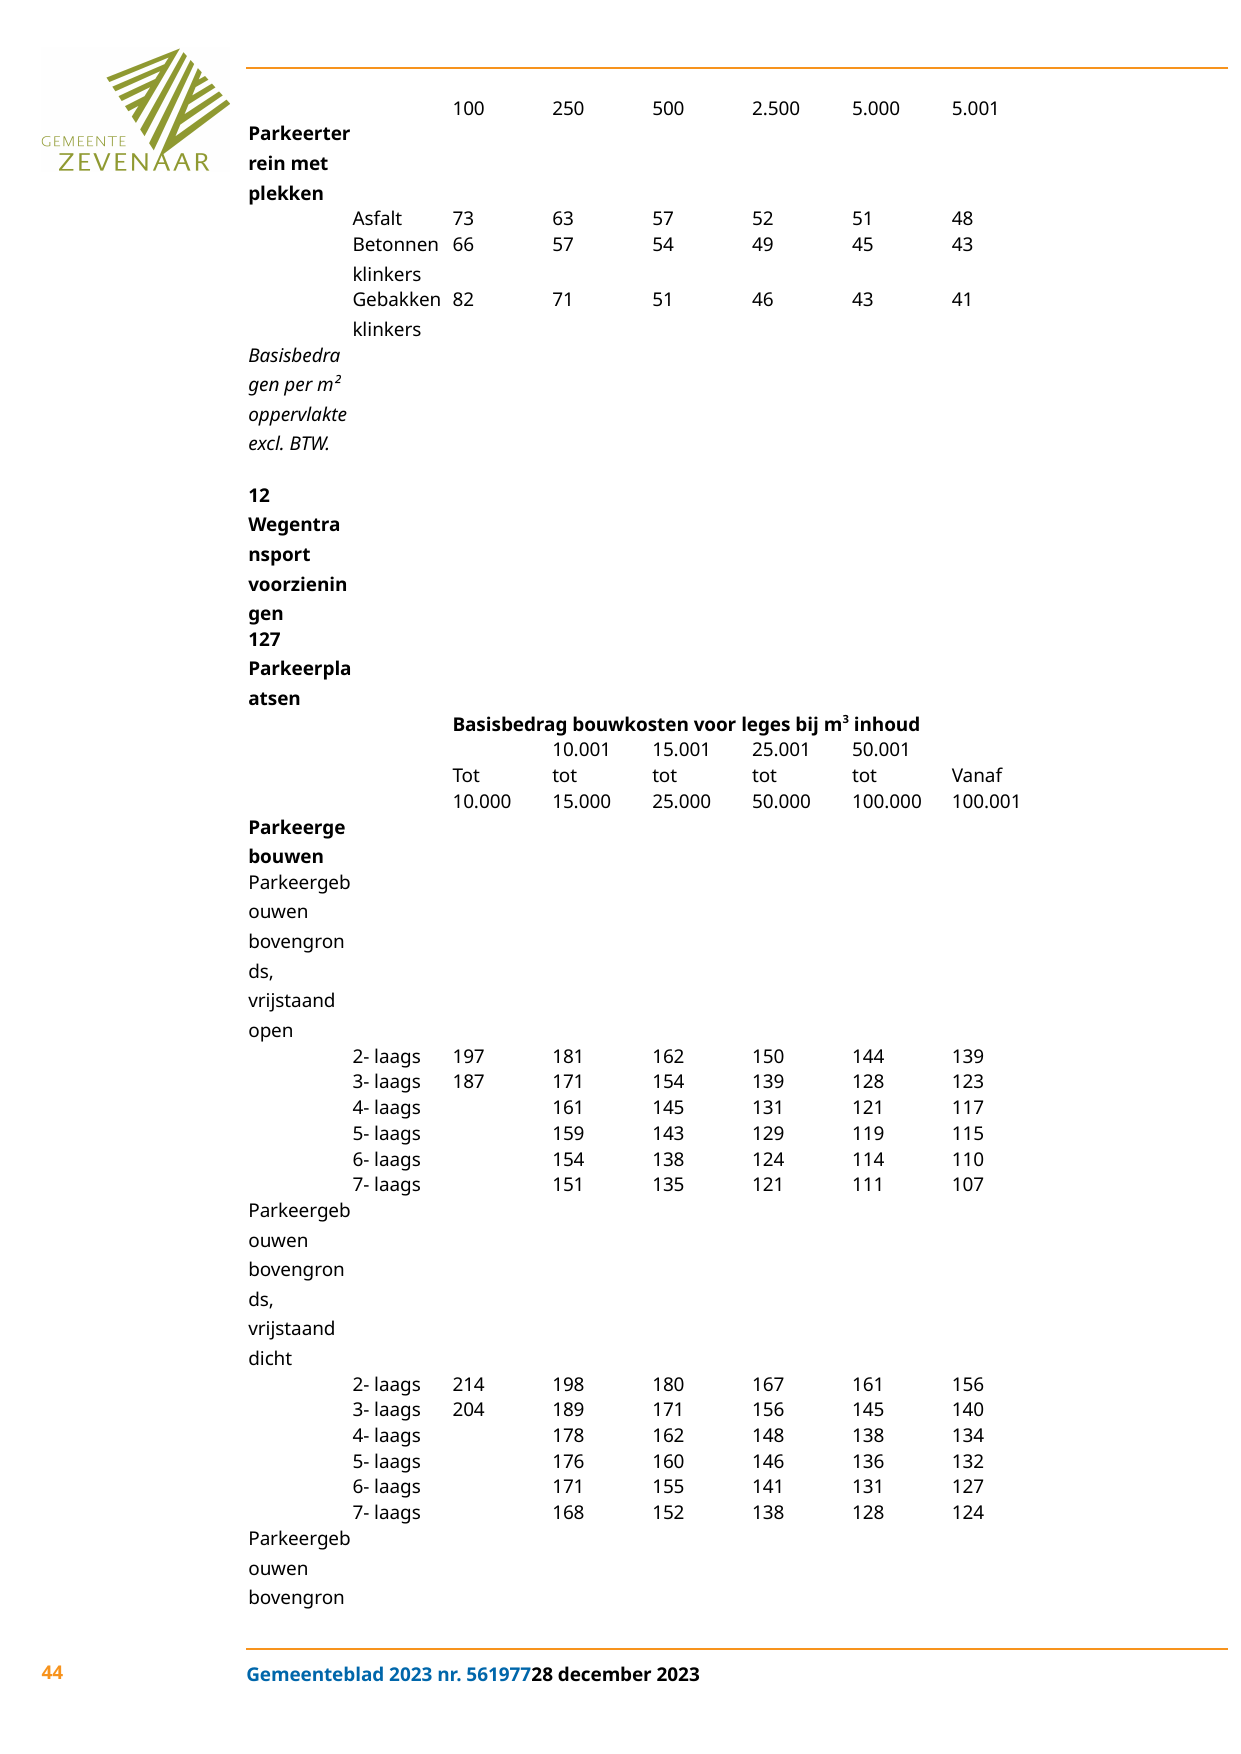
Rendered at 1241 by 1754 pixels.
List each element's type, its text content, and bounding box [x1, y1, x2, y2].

table_cell 204 [452, 1397, 552, 1422]
table_cell 117 [952, 1094, 1052, 1120]
table_cell [248, 1397, 352, 1422]
table_cell 43 [952, 231, 1052, 286]
table_cell [552, 456, 652, 482]
table_cell [652, 869, 752, 1043]
table_cell 100 [452, 95, 552, 121]
table_cell Parkeergebouwen bovengronds, vrijstaand dicht [248, 1197, 352, 1371]
table_cell 155 [652, 1474, 752, 1499]
table_cell 168 [552, 1500, 652, 1525]
table_cell 139 [752, 1069, 852, 1094]
table_cell 146 [752, 1448, 852, 1474]
table_cell 123 [952, 1069, 1052, 1094]
table_cell [352, 1525, 452, 1610]
table_cell [552, 342, 652, 456]
table_cell 180 [652, 1371, 752, 1397]
table_cell 162 [652, 1422, 752, 1448]
table_cell 25.001 [752, 737, 852, 762]
table_cell 66 [452, 231, 552, 286]
table_cell 4- laags [352, 1094, 452, 1120]
table_cell 2.500 [752, 95, 852, 121]
table_cell 154 [652, 1069, 752, 1094]
table_cell [652, 121, 752, 205]
table_cell [652, 626, 752, 711]
table_cell [652, 342, 752, 456]
table_cell Tot [452, 763, 552, 788]
table_cell [452, 737, 552, 762]
table_cell [852, 456, 952, 482]
table_cell 6- laags [352, 1474, 452, 1499]
table_cell Vanaf [952, 763, 1052, 788]
table_cell [352, 1197, 452, 1371]
table_cell [352, 737, 452, 762]
table_cell 162 [652, 1043, 752, 1068]
table_cell 132 [952, 1448, 1052, 1474]
table_cell tot [852, 763, 952, 788]
table_cell [1052, 456, 1152, 482]
table_cell [752, 1525, 852, 1610]
table_cell [352, 482, 452, 626]
table_cell [552, 626, 652, 711]
table_cell 3- laags [352, 1069, 452, 1094]
table_cell 128 [852, 1069, 952, 1094]
table_cell 151 [552, 1171, 652, 1197]
table_cell 124 [752, 1146, 852, 1171]
table_cell 7- laags [352, 1171, 452, 1197]
table_cell [452, 1171, 552, 1197]
table_cell 148 [752, 1422, 852, 1448]
table_cell 156 [952, 1371, 1052, 1397]
table_cell 2- laags [352, 1371, 452, 1397]
table_cell [752, 869, 852, 1043]
table_cell 127 [952, 1474, 1052, 1499]
table_cell 7- laags [352, 1500, 452, 1525]
table_cell 189 [552, 1397, 652, 1422]
table_cell [248, 1094, 352, 1120]
table_cell [752, 456, 852, 482]
table_cell [652, 1525, 752, 1610]
table_cell [248, 1069, 352, 1094]
table_cell 25.000 [652, 788, 752, 814]
table_cell 45 [852, 231, 952, 286]
table_cell 171 [552, 1069, 652, 1094]
table_cell [248, 1371, 352, 1397]
table_cell [248, 1171, 352, 1197]
table_cell 48 [952, 205, 1052, 231]
table_cell [452, 814, 552, 869]
table_cell Parkeergebouwen bovengron [248, 1525, 352, 1610]
table_cell [248, 205, 352, 231]
table_cell [352, 626, 452, 711]
table_cell 152 [652, 1500, 752, 1525]
table_cell [352, 456, 452, 482]
table_cell 198 [552, 1371, 652, 1397]
table_cell [652, 482, 752, 626]
table_cell 138 [652, 1146, 752, 1171]
table_cell Asfalt [352, 205, 452, 231]
table_cell [752, 626, 852, 711]
table_cell 5- laags [352, 1120, 452, 1146]
table_cell [248, 1422, 352, 1448]
table_cell 15.000 [552, 788, 652, 814]
table_cell 10.000 [452, 788, 552, 814]
table_cell [452, 1094, 552, 1120]
table_cell 107 [952, 1171, 1052, 1197]
table_cell 6- laags [352, 1146, 452, 1171]
table_cell 171 [652, 1397, 752, 1422]
table_cell [752, 482, 852, 626]
table_cell [452, 1120, 552, 1146]
table_cell [248, 1500, 352, 1525]
table_cell 143 [652, 1120, 752, 1146]
table_cell 131 [852, 1474, 952, 1499]
table_cell 114 [852, 1146, 952, 1171]
table_cell [752, 1197, 852, 1371]
table_cell 5.000 [852, 95, 952, 121]
table_cell 154 [552, 1146, 652, 1171]
table_cell 41 [952, 286, 1052, 342]
table_cell [248, 711, 352, 737]
table_cell [248, 1043, 352, 1068]
table_cell 176 [552, 1448, 652, 1474]
table_cell Basisbedragen per m² oppervlakte excl. BTW. [248, 342, 352, 456]
table_cell [452, 1146, 552, 1171]
table_cell 49 [752, 231, 852, 286]
table_cell 134 [952, 1422, 1052, 1448]
table_cell 43 [852, 286, 952, 342]
table_cell 187 [452, 1069, 552, 1094]
table_cell 135 [652, 1171, 752, 1197]
table_cell 51 [852, 205, 952, 231]
table_cell [852, 121, 952, 205]
table_cell [852, 869, 952, 1043]
table_cell [452, 1500, 552, 1525]
table_cell 139 [952, 1043, 1052, 1068]
table_cell [248, 231, 352, 286]
table_cell 161 [852, 1371, 952, 1397]
table_cell 167 [752, 1371, 852, 1397]
table_cell [452, 626, 552, 711]
table_cell tot [752, 763, 852, 788]
table_cell Parkeergebouwen bovengronds, vrijstaand open [248, 869, 352, 1043]
table_cell [852, 342, 952, 456]
table_cell [352, 121, 452, 205]
table_cell [248, 1474, 352, 1499]
table_cell 140 [952, 1397, 1052, 1422]
table_cell [552, 814, 652, 869]
table_cell 150 [752, 1043, 852, 1068]
table_cell 127 Parkeerplaatsen [248, 626, 352, 711]
table_cell [352, 763, 452, 788]
table_cell Basisbedrag bouwkosten voor leges bij m3 inhoud [452, 711, 952, 737]
table_cell 121 [752, 1171, 852, 1197]
table_cell [852, 1197, 952, 1371]
table_cell [852, 626, 952, 711]
table_cell [452, 1474, 552, 1499]
table_cell 141 [752, 1474, 852, 1499]
table_cell 250 [552, 95, 652, 121]
table_cell 159 [552, 1120, 652, 1146]
table_cell [248, 286, 352, 342]
table_cell [452, 1525, 552, 1610]
table_cell 63 [552, 205, 652, 231]
table_cell 5- laags [352, 1448, 452, 1474]
table_cell [552, 482, 652, 626]
table_cell 5.001 [952, 95, 1052, 121]
table_cell [952, 737, 1052, 762]
table_cell 128 [852, 1500, 952, 1525]
table_cell [248, 95, 352, 121]
table_cell [248, 1146, 352, 1171]
table_cell 161 [552, 1094, 652, 1120]
table_cell 214 [452, 1371, 552, 1397]
table_cell [452, 456, 552, 482]
table_cell [552, 1197, 652, 1371]
table_cell 3- laags [352, 1397, 452, 1422]
table_cell [248, 788, 352, 814]
table_cell [352, 342, 452, 456]
table_cell 171 [552, 1474, 652, 1499]
table_cell 119 [852, 1120, 952, 1146]
table_cell 145 [652, 1094, 752, 1120]
table_cell 52 [752, 205, 852, 231]
table_cell [452, 869, 552, 1043]
table_cell [652, 1197, 752, 1371]
table_cell [552, 869, 652, 1043]
table_cell 131 [752, 1094, 852, 1120]
table_cell 50.000 [752, 788, 852, 814]
table_cell 160 [652, 1448, 752, 1474]
table_cell 144 [852, 1043, 952, 1068]
table_cell 100.000 [852, 788, 952, 814]
table_cell [952, 456, 1052, 482]
picture [41, 47, 231, 172]
table_cell [452, 1422, 552, 1448]
table_cell 136 [852, 1448, 952, 1474]
table_cell Gebakken klinkers [352, 286, 452, 342]
table_cell 181 [552, 1043, 652, 1068]
table_cell 82 [452, 286, 552, 342]
table_cell 156 [752, 1397, 852, 1422]
table_cell [552, 121, 652, 205]
table_cell 500 [652, 95, 752, 121]
table_cell Betonnen klinkers [352, 231, 452, 286]
table_cell [852, 814, 952, 869]
table_cell 100.001 [952, 788, 1052, 814]
table_cell [452, 1448, 552, 1474]
table_cell [248, 456, 352, 482]
table_cell [352, 814, 452, 869]
table_cell [248, 763, 352, 788]
table_cell 111 [852, 1171, 952, 1197]
table_cell [652, 456, 752, 482]
table_cell [552, 1525, 652, 1610]
table_cell [452, 1197, 552, 1371]
table_cell 71 [552, 286, 652, 342]
table_cell Parkeerterrein met plekken [248, 121, 352, 205]
table_cell [248, 1120, 352, 1146]
table_cell [352, 869, 452, 1043]
table_cell [752, 342, 852, 456]
table_cell [652, 814, 752, 869]
table_cell [452, 121, 552, 205]
table_cell 50.001 [852, 737, 952, 762]
table_cell tot [652, 763, 752, 788]
table_cell 57 [552, 231, 652, 286]
table_cell 12 Wegentransport voorzieningen [248, 482, 352, 626]
table_cell 10.001 [552, 737, 652, 762]
table_cell [452, 342, 552, 456]
table_cell 197 [452, 1043, 552, 1068]
table_cell [352, 788, 452, 814]
table_cell [852, 1525, 952, 1610]
table_cell 2- laags [352, 1043, 452, 1068]
table_cell [248, 737, 352, 762]
table_cell 138 [752, 1500, 852, 1525]
table_cell [452, 482, 552, 626]
table_cell 110 [952, 1146, 1052, 1171]
table_cell 138 [852, 1422, 952, 1448]
table_cell 73 [452, 205, 552, 231]
table_cell tot [552, 763, 652, 788]
table_cell [852, 482, 952, 626]
table_cell 57 [652, 205, 752, 231]
table_cell 51 [652, 286, 752, 342]
table_cell 115 [952, 1120, 1052, 1146]
table_cell 178 [552, 1422, 652, 1448]
table_cell 121 [852, 1094, 952, 1120]
table_cell [248, 1448, 352, 1474]
table_cell 54 [652, 231, 752, 286]
table_cell [352, 711, 452, 737]
table_cell [352, 95, 452, 121]
table_cell [752, 814, 852, 869]
table_cell 4- laags [352, 1422, 452, 1448]
table_cell [752, 121, 852, 205]
table_cell 15.001 [652, 737, 752, 762]
table_cell 46 [752, 286, 852, 342]
table_cell 145 [852, 1397, 952, 1422]
table_cell Parkeergebouwen [248, 814, 352, 869]
table_cell 129 [752, 1120, 852, 1146]
table_cell 124 [952, 1500, 1052, 1525]
